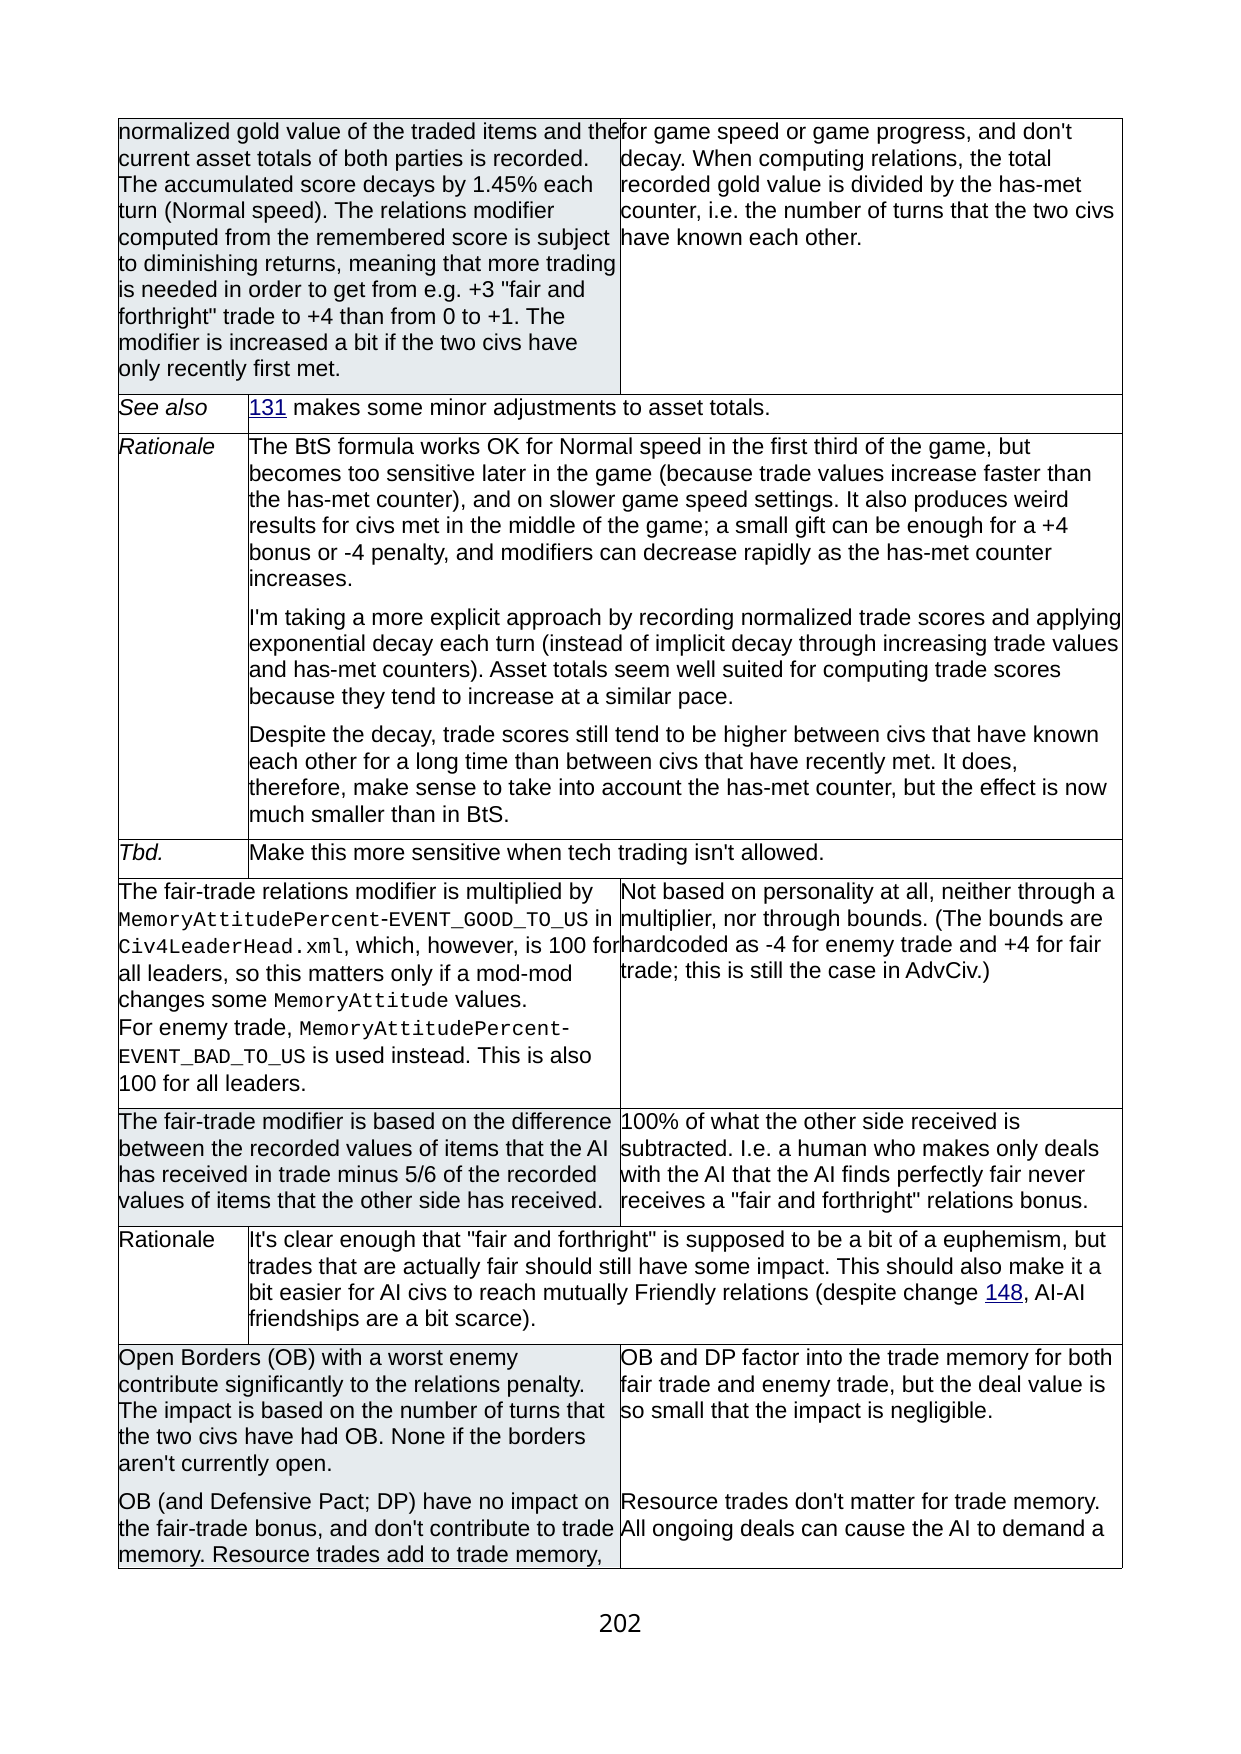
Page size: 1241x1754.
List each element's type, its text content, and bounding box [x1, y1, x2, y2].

table_cell Make this more sensitive when tech trading isn't allowed. [249, 840, 1122, 878]
table_cell The BtS formula works OK for Normal speed in the first third of the game, but becomes too sensitive later in the game (because trade values increase faster than the has-met counter), and on slower game speed settings. It also produces weird results for civs met in the middle of the game; a small gift can be enough for a +4 bonus or -4 penalty, and modifiers can decrease rapidly as the has-met counter increases. I'm taking a more explicit approach by recording normalized trade scores and applying exponential decay each turn (instead of implicit decay through increasing trade values and has-met counters). Asset totals seem well suited for computing trade scores because they tend to increase at a similar pace. Despite the decay, trade scores still tend to be higher between civs that have known each other for a long time than between civs that have recently met. It does, therefore, make sense to take into account the has-met counter, but the effect is now much smaller than in BtS. [249, 434, 1122, 839]
table_cell Tbd. [119, 840, 248, 878]
table_cell OB and DP factor into the trade memory for both fair trade and enemy trade, but the deal value is so small that the impact is negligible. Resource trades don't matter for trade memory. All ongoing deals can cause the AI to demand a [621, 1345, 1122, 1567]
table_cell 131 makes some minor adjustments to asset totals. [249, 395, 1122, 433]
table_cell Rationale [119, 1227, 248, 1344]
table_cell It's clear enough that "fair and forthright" is supposed to be a bit of a euphemism, but trades that are actually fair should still have some impact. This should also make it a bit easier for AI civs to reach mutually Friendly relations (despite change 148, AI-AI friendships are a bit scarce). [249, 1227, 1122, 1344]
table_cell Open Borders (OB) with a worst enemy contribute significantly to the relations penalty. The impact is based on the number of turns that the two civs have had OB. None if the borders aren't currently open. OB (and Defensive Pact; DP) have no impact on the fair-trade bonus, and don't contribute to trade memory. Resource trades add to trade memory, [119, 1345, 620, 1567]
table_cell The fair-trade modifier is based on the difference between the recorded values of items that the AI has received in trade minus 5/6 of the recorded values of items that the other side has received. [119, 1109, 620, 1226]
table_cell Not based on personality at all, neither through a multiplier, nor through bounds. (The bounds are hardcoded as -4 for enemy trade and +4 for fair trade; this is still the case in AdvCiv.) [621, 879, 1122, 1108]
table_cell Rationale [119, 434, 248, 839]
table_cell for game speed or game progress, and don't decay. When computing relations, the total recorded gold value is divided by the has-met counter, i.e. the number of turns that the two civs have known each other. [621, 119, 1122, 394]
table_cell normalized gold value of the traded items and the current asset totals of both parties is recorded. The accumulated score decays by 1.45% each turn (Normal speed). The relations modifier computed from the remembered score is subject to diminishing returns, meaning that more trading is needed in order to get from e.g. +3 "fair and forthright" trade to +4 than from 0 to +1. The modifier is increased a bit if the two civs have only recently first met. [119, 119, 620, 394]
table_cell The fair-trade relations modifier is multiplied by MemoryAttitudePercent-EVENT_GOOD_TO_US in Civ4LeaderHead.xml, which, however, is 100 for all leaders, so this matters only if a mod-mod changes some MemoryAttitude values. For enemy trade, MemoryAttitudePercent-EVENT_BAD_TO_US is used instead. This is also 100 for all leaders. [119, 879, 620, 1108]
table_cell 100% of what the other side received is subtracted. I.e. a human who makes only deals with the AI that the AI finds perfectly fair never receives a "fair and forthright" relations bonus. [621, 1109, 1122, 1226]
table_cell See also [119, 395, 248, 433]
